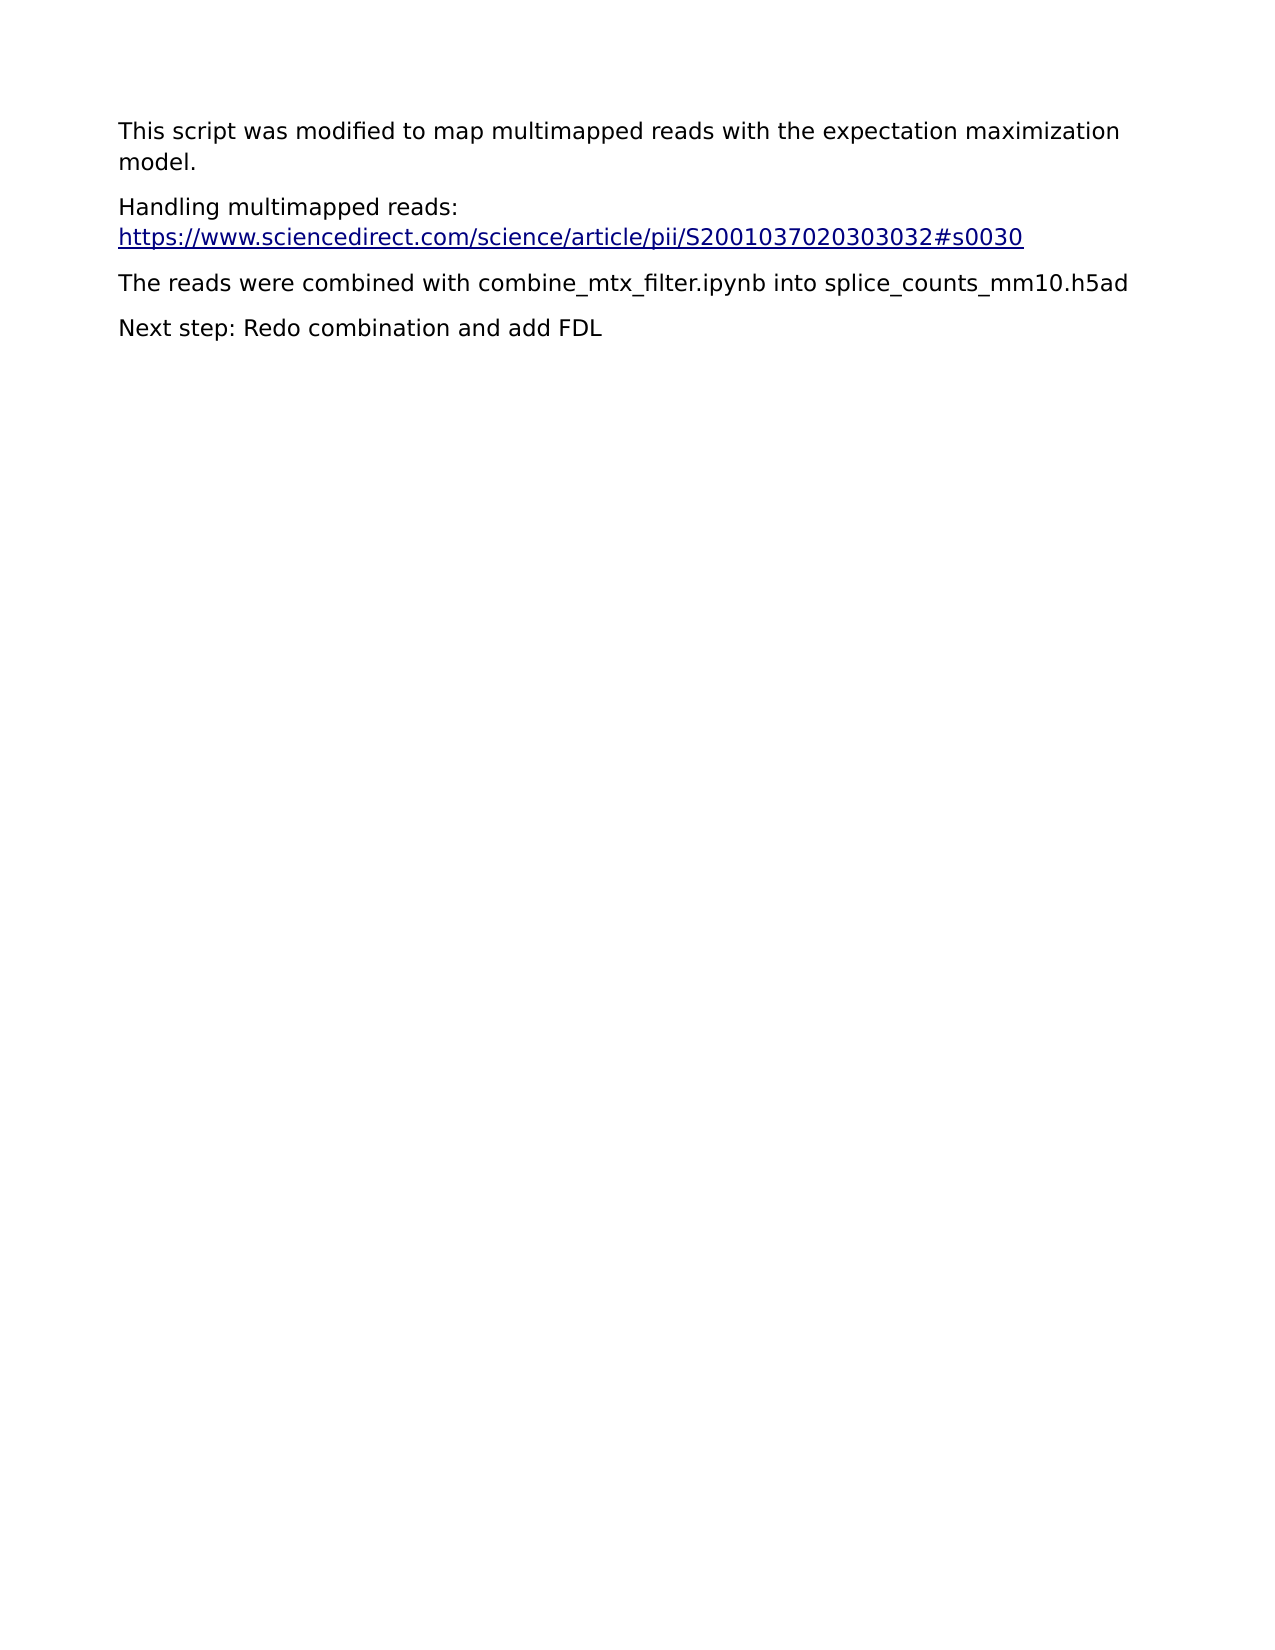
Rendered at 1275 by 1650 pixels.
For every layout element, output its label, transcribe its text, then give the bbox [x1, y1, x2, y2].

text Next step: Redo combination and add FDL [118, 315, 1157, 342]
text The reads were combined with combine_mtx_filter.ipynb into splice_counts_mm10.h5ad [118, 270, 1157, 296]
text Handling multimapped reads: https://www.sciencedirect.com/science/article/pii/S2001037020303032#s0030 [118, 194, 1157, 251]
text This script was modified to map multimapped reads with the expectation maximization model. [118, 118, 1157, 175]
